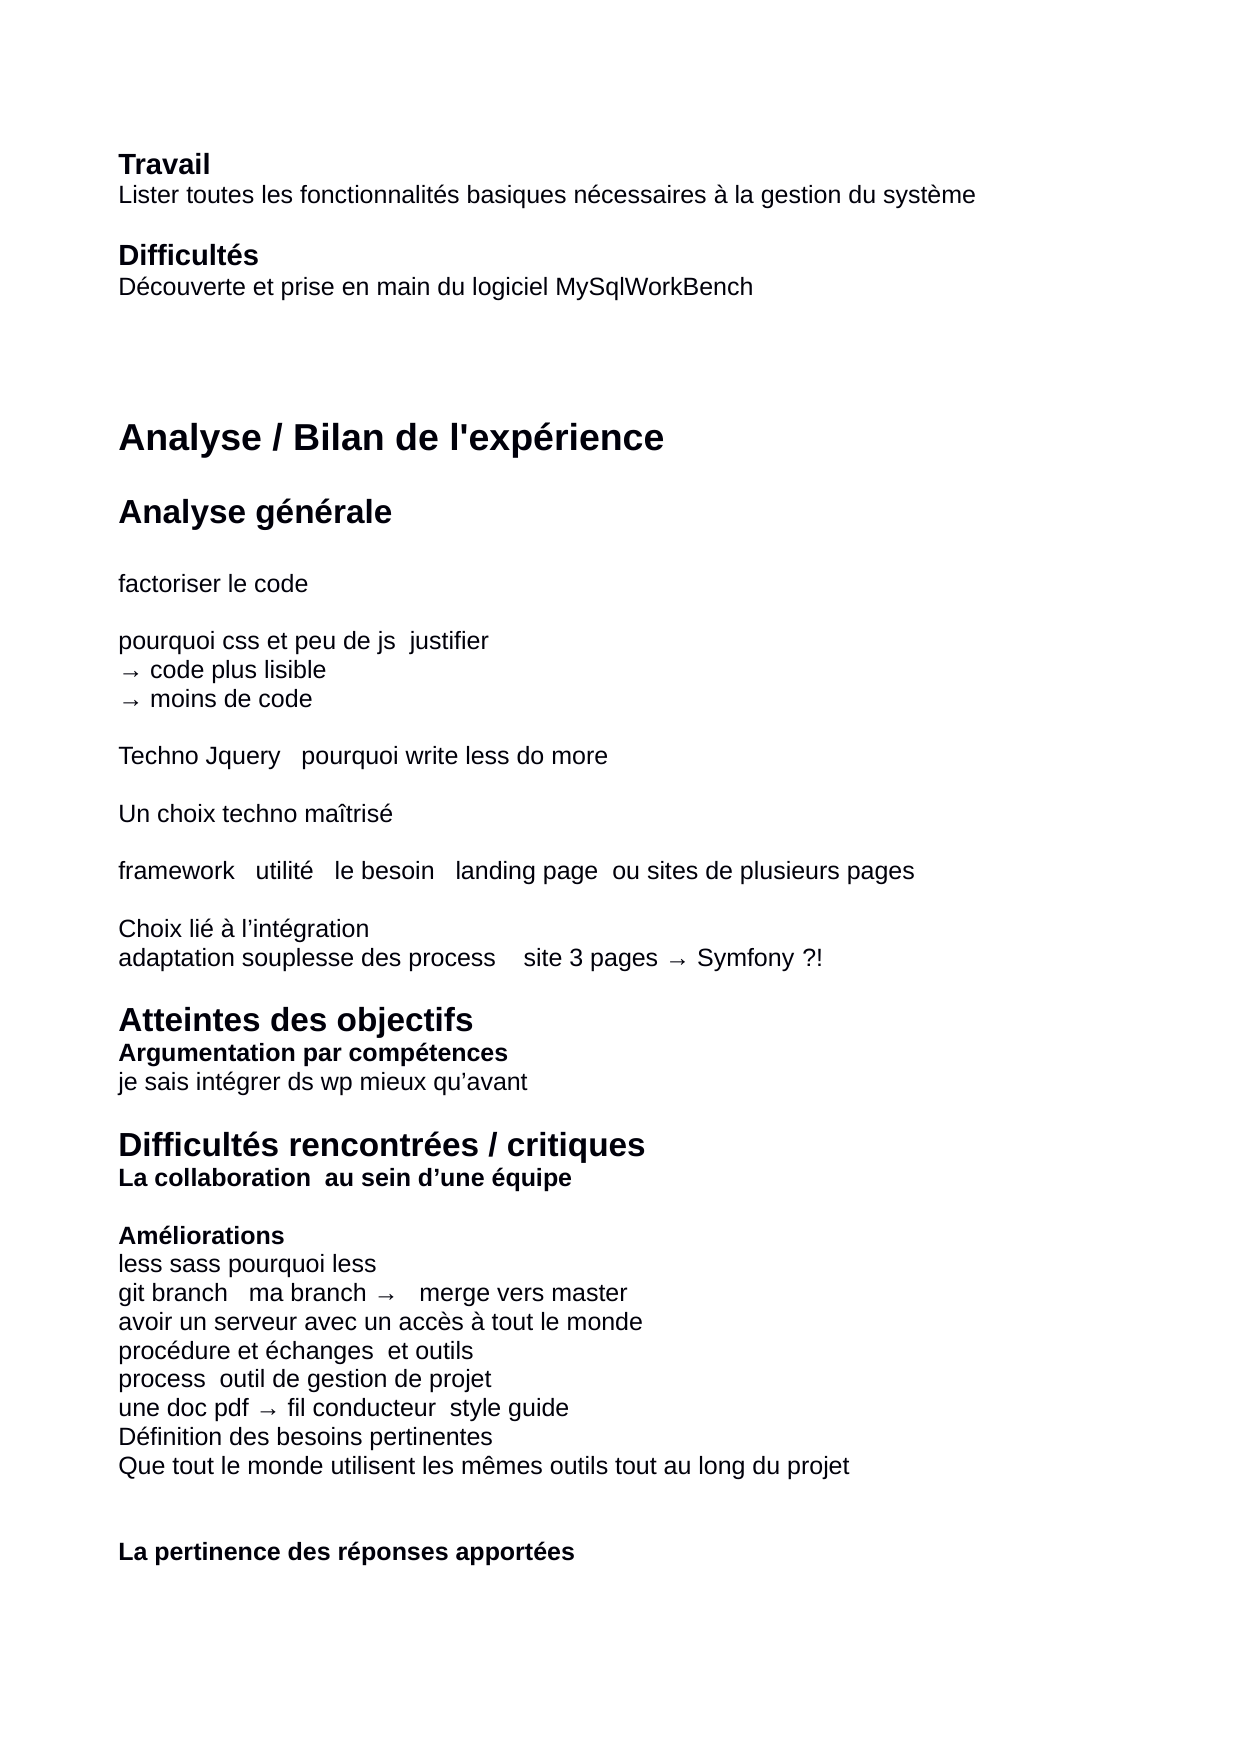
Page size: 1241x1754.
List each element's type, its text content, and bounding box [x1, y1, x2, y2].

text une doc pdf → fil conducteur style guide [118, 1393, 1122, 1422]
text Analyse générale [118, 492, 1122, 530]
text Un choix techno maîtrisé [118, 799, 1122, 827]
text Argumentation par compétences [118, 1038, 1122, 1067]
text adaptation souplesse des process site 3 pages → Symfony ?! [118, 942, 1122, 971]
text Que tout le monde utilisent les mêmes outils tout au long du projet [118, 1451, 1122, 1479]
text Lister toutes les fonctionnalités basiques nécessaires à la gestion du système [118, 180, 1122, 209]
text pourquoi css et peu de js justifier [118, 626, 1122, 655]
text less sass pourquoi less [118, 1249, 1122, 1278]
text git branch ma branch → merge vers master [118, 1278, 1122, 1307]
text Analyse / Bilan de l'expérience [118, 415, 1122, 458]
text Travail [118, 147, 1122, 180]
text Atteintes des objectifs [118, 1000, 1122, 1038]
text La pertinence des réponses apportées [118, 1537, 1122, 1566]
text factoriser le code [118, 569, 1122, 597]
text Découverte et prise en main du logiciel MySqlWorkBench [118, 271, 1122, 300]
text Difficultés rencontrées / critiques [118, 1125, 1122, 1163]
text framework utilité le besoin landing page ou sites de plusieurs pages [118, 856, 1122, 885]
text Techno Jquery pourquoi write less do more [118, 741, 1122, 770]
text avoir un serveur avec un accès à tout le monde [118, 1307, 1122, 1336]
text Améliorations [118, 1221, 1122, 1249]
text je sais intégrer ds wp mieux qu’avant [118, 1067, 1122, 1096]
text Difficultés [118, 238, 1122, 271]
text Choix lié à l’intégration [118, 914, 1122, 942]
text → moins de code [118, 684, 1122, 712]
text → code plus lisible [118, 655, 1122, 684]
text La collaboration au sein d’une équipe [118, 1163, 1122, 1192]
text process outil de gestion de projet [118, 1364, 1122, 1393]
text Définition des besoins pertinentes [118, 1422, 1122, 1451]
text procédure et échanges et outils [118, 1336, 1122, 1364]
